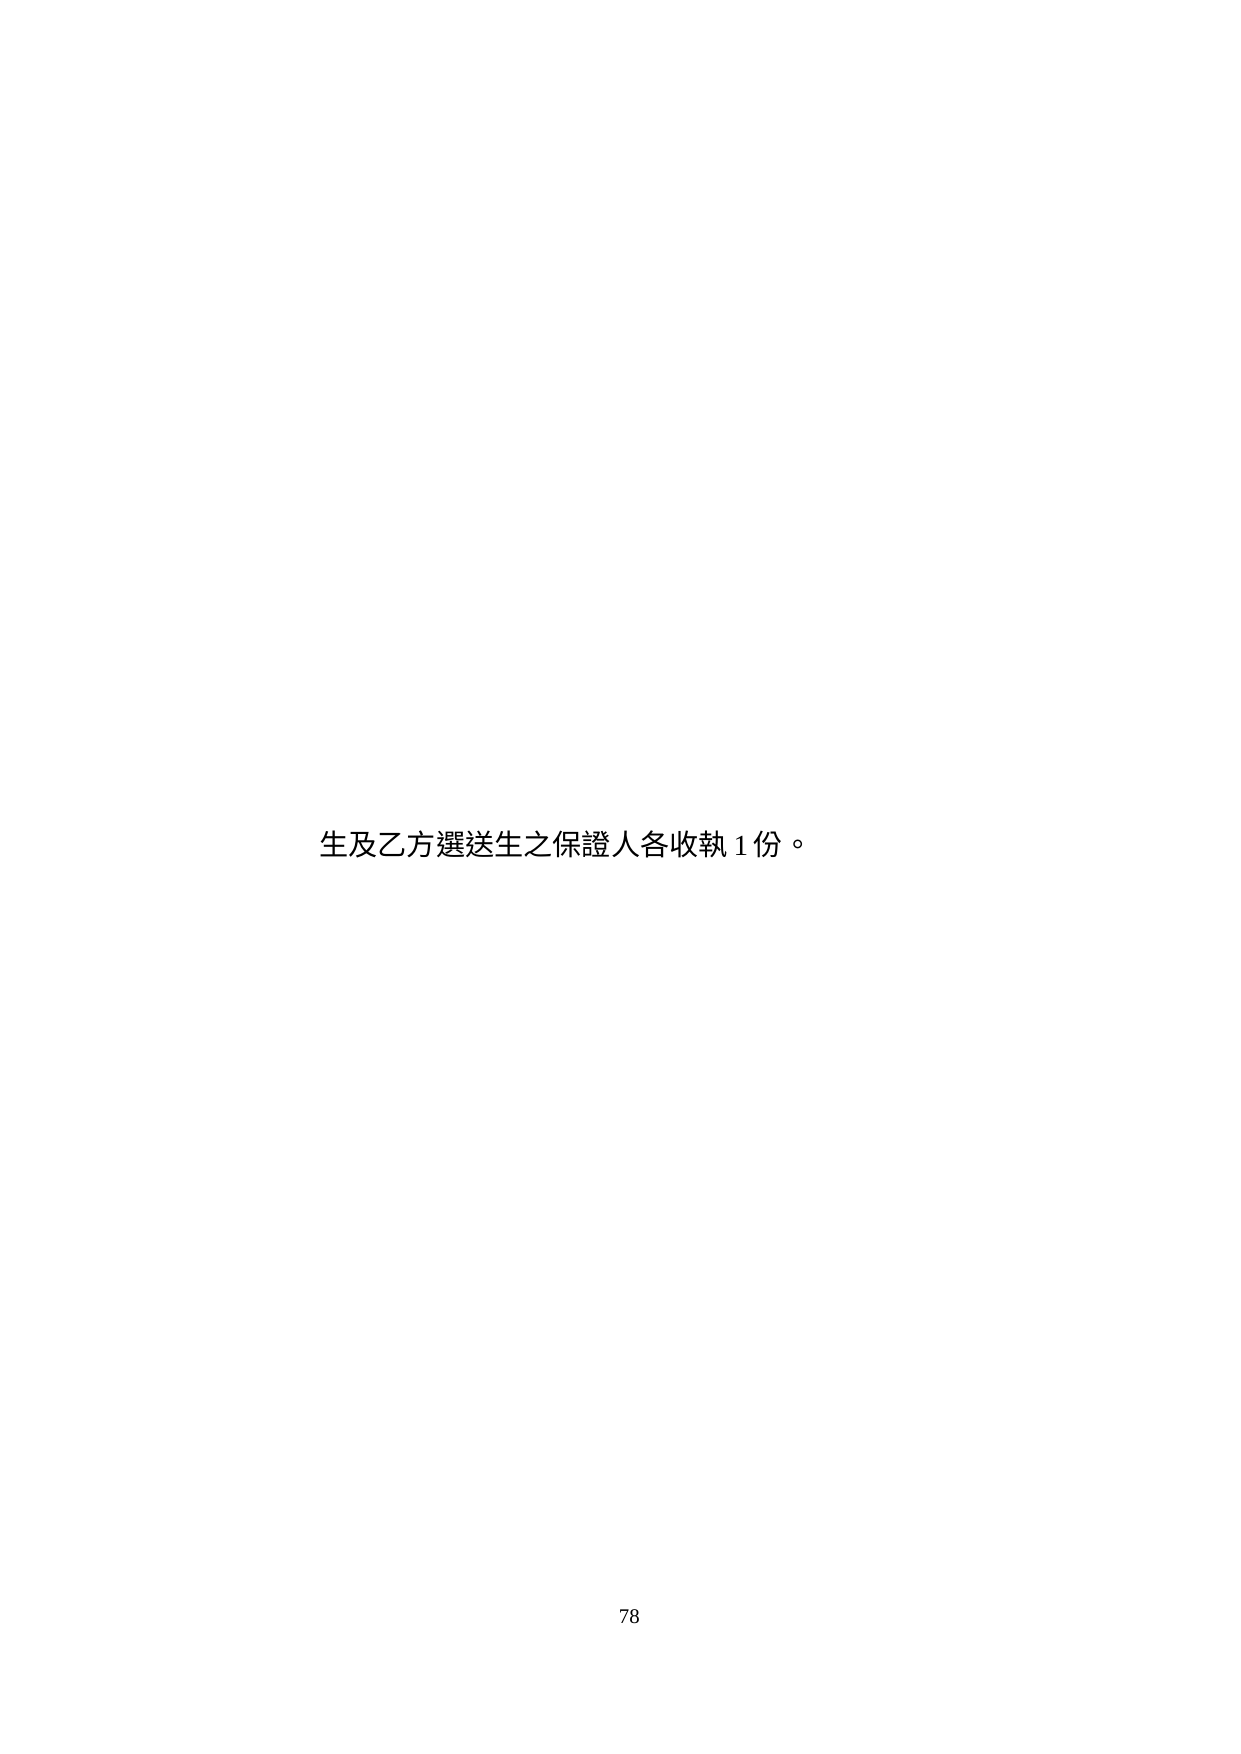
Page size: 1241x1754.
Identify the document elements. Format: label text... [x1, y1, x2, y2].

table_cell 生及乙方選送生之保證人各收執1份。 [308, 801, 1092, 863]
table_cell [136, 801, 308, 863]
